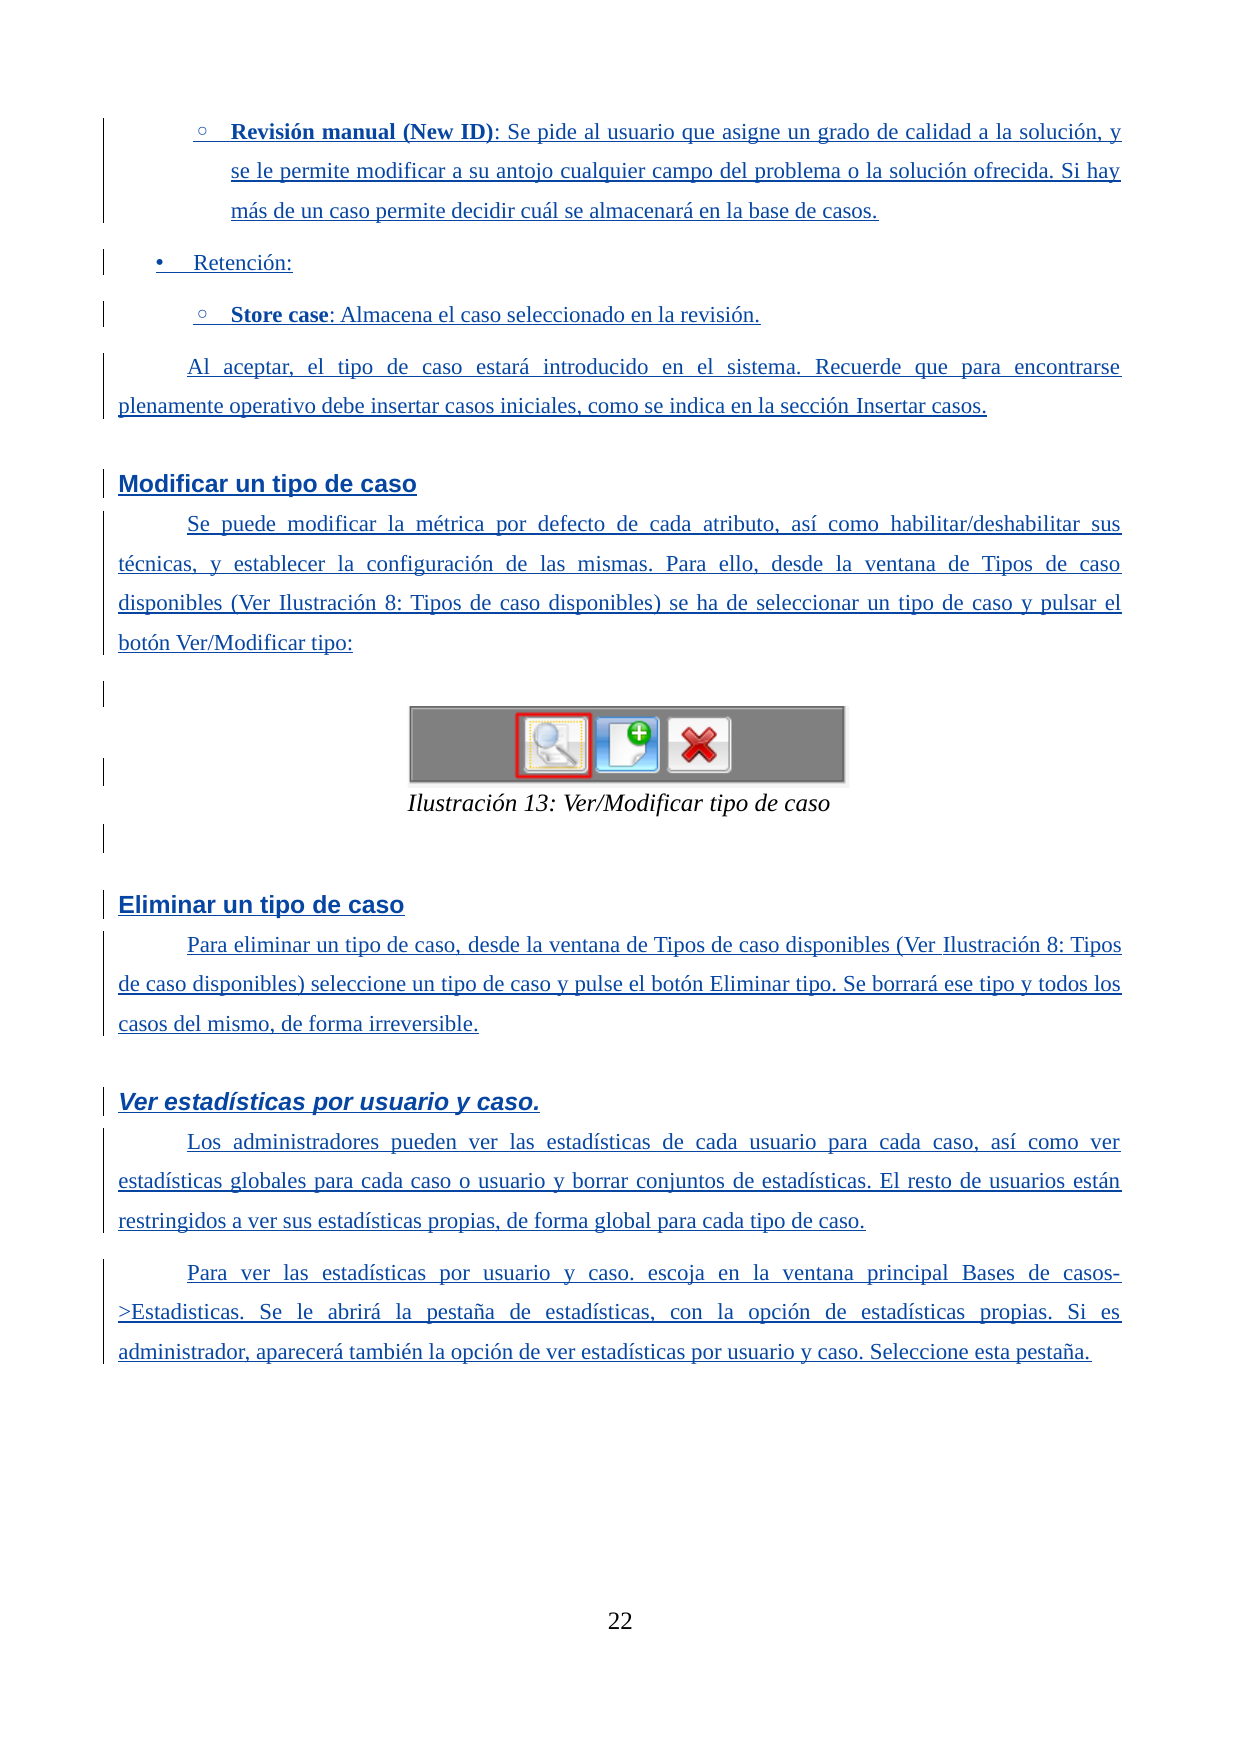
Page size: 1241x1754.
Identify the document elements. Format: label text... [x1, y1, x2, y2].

text Para eliminar un tipo de caso, desde la ventana de Tipos de caso disponibles (Ver Ilustración 8: Tipos de caso disponibles) seleccione un tipo de caso y pulse el botón Eliminar tipo. Se borrará ese tipo y todos los [118, 931, 1122, 993]
text disponibles (Ver Ilustración 8: Tipos de caso disponibles) se ha de seleccionar un tipo de caso y pulsar el [118, 574, 1122, 612]
text casos del mismo, de forma irreversible. [118, 995, 1122, 1036]
text restringidos a ver sus estadísticas propias, de forma global para cada tipo de caso. [118, 1192, 1122, 1233]
text Para ver las estadísticas por usuario y caso. escoja en la ventana principal Bases de casos->Estadisticas. Se le abrirá la pestaña de estadísticas, con la opción de estadísticas propias. Si es [118, 1259, 1122, 1321]
text botón Ver/Modificar tipo: [118, 614, 1122, 655]
text Al aceptar, el tipo de caso estará introducido en el sistema. Recuerde que para encontrarse plenamente operativo debe insertar casos iniciales, como se indica en la sección Insertar casos. [118, 353, 1122, 419]
subtitle Ver estadísticas por usuario y caso. [118, 1087, 1122, 1116]
text Se puede modificar la métrica por defecto de cada atributo, así como habilitar/deshabilitar sus técnicas, y establecer la configuración de las mismas. Para ello, desde la ventana de Tipos de caso [118, 511, 1122, 573]
subtitle Modificar un tipo de caso [118, 469, 1122, 498]
list se le permite modificar a su antojo cualquier campo del problema o la solución ofrecida. Si hay más de un caso permite decidir cuál se almacenará en la base de casos. [193, 142, 1122, 223]
list Store case: Almacena el caso seleccionado en la revisión. [193, 301, 1122, 327]
text Ilustración 13: Ver/Modificar tipo de caso [363, 693, 877, 816]
text administrador, aparecerá también la opción de ver estadísticas por usuario y caso. Seleccione esta pestaña. [118, 1323, 1122, 1364]
list Retención: [156, 249, 1122, 275]
text Los administradores pueden ver las estadísticas de cada usuario para cada caso, así como ver estadísticas globales para cada caso o usuario y borrar conjuntos de estadísticas. El resto de usuarios están [118, 1128, 1122, 1190]
subtitle Eliminar un tipo de caso [118, 890, 1122, 918]
list Revisión manual (New ID): Se pide al usuario que asigne un grado de calidad a la solución, y [193, 118, 1122, 141]
